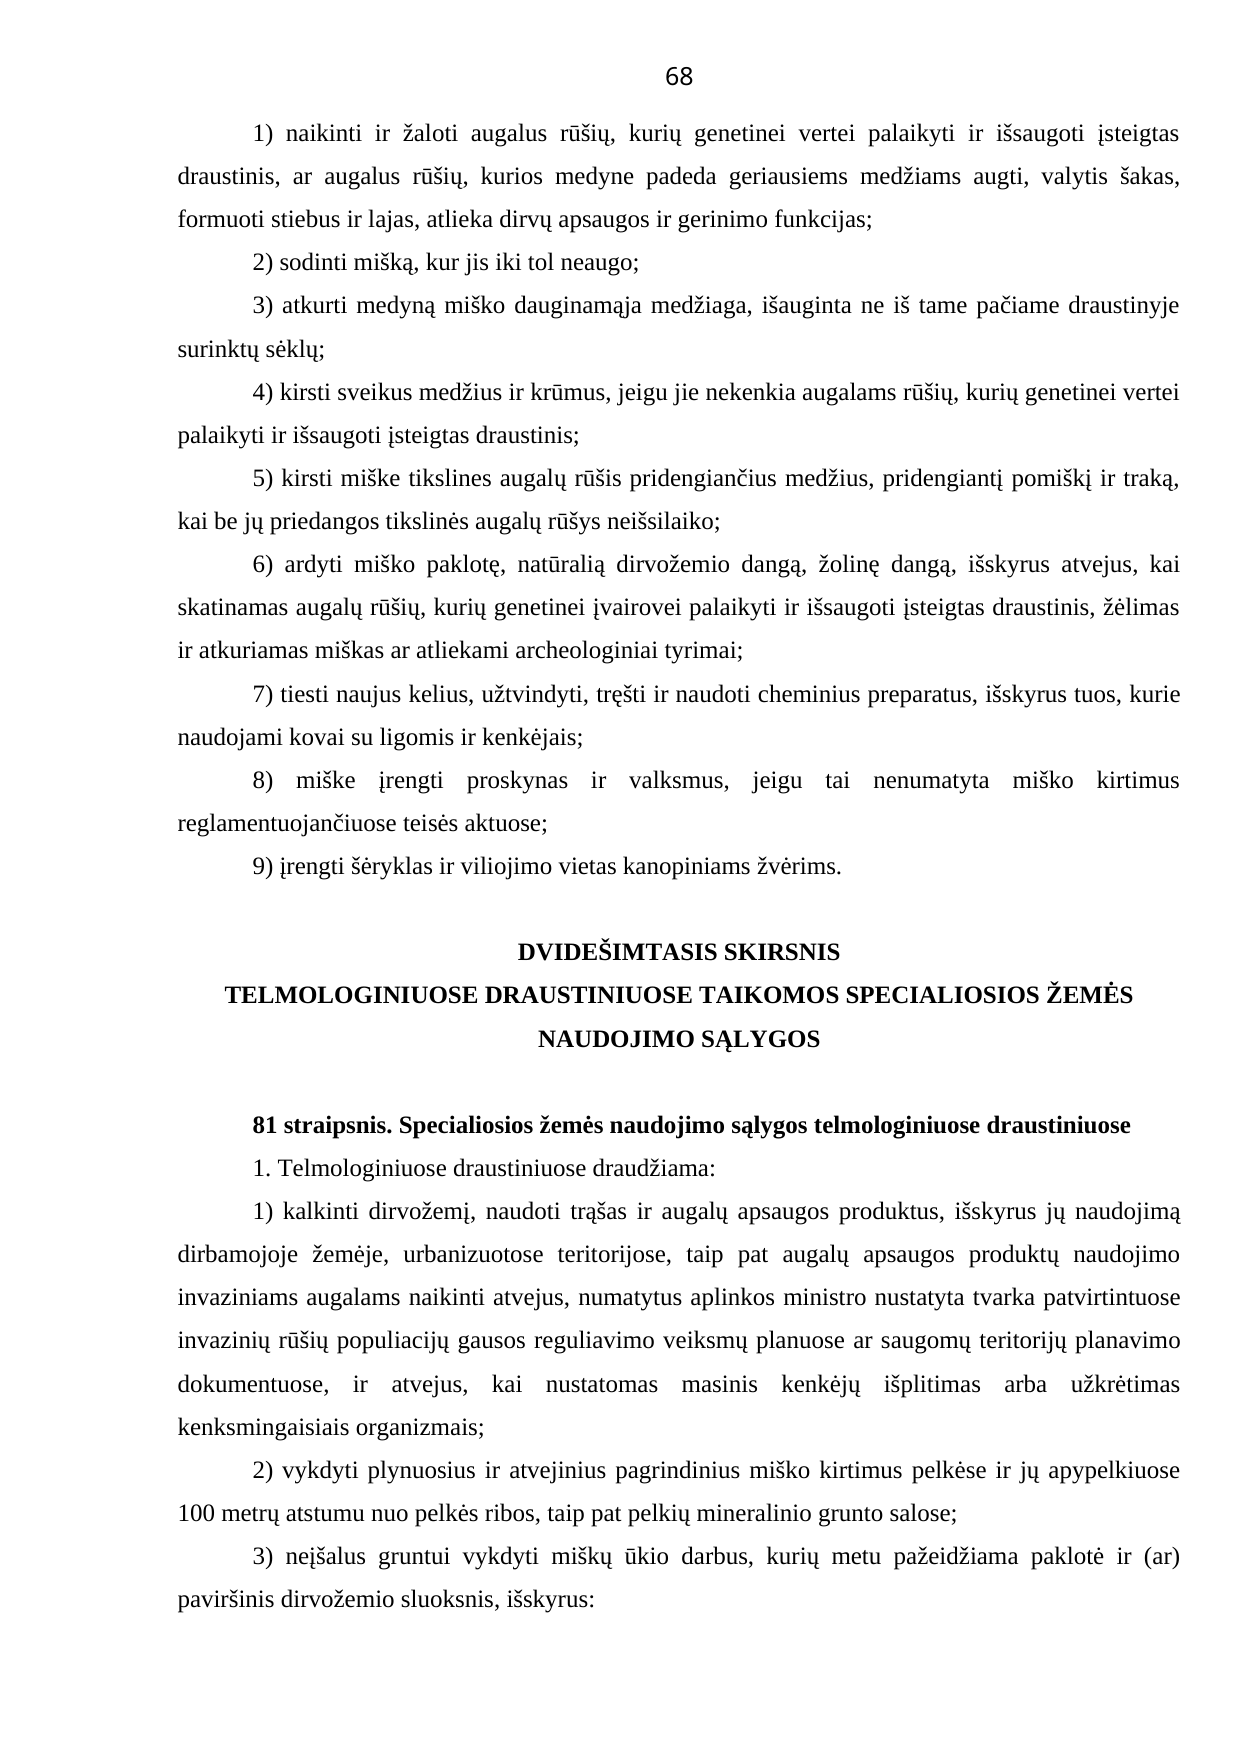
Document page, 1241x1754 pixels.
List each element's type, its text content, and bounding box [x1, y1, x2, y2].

text 5) kirsti miške tikslines augalų rūšis pridengiančius medžius, pridengiantį pomiškį ir traką, kai be jų priedangos tikslinės augalų rūšys neišsilaiko; [177, 463, 1181, 535]
text 9) įrengti šėryklas ir viliojimo vietas kanopiniams žvėrims. [177, 851, 1181, 880]
text 6) ardyti miško paklotę, natūralią dirvožemio dangą, žolinę dangą, išskyrus atvejus, kai skatinamas augalų rūšių, kurių genetinei įvairovei palaikyti ir išsaugoti įsteigtas draustinis, žėlimas ir atkuriamas miškas ar atliekami archeologiniai tyrimai; [177, 549, 1181, 664]
text 81 straipsnis. Specialiosios žemės naudojimo sąlygos telmologiniuose draustiniuose [177, 1110, 1181, 1139]
text DVIDEŠIMTASIS SKIRSNIS [177, 937, 1181, 966]
text 3) atkurti medyną miško dauginamąja medžiaga, išauginta ne iš tame pačiame draustinyje surinktų sėklų; [177, 291, 1181, 362]
text 3) neįšalus gruntui vykdyti miškų ūkio darbus, kurių metu pažeidžiama paklotė ir (ar) paviršinis dirvožemio sluoksnis, išskyrus: [177, 1541, 1181, 1613]
text 8) miške įrengti proskynas ir valksmus, jeigu tai nenumatyta miško kirtimus reglamentuojančiuose teisės aktuose; [177, 765, 1181, 837]
text 1) kalkinti dirvožemį, naudoti trąšas ir augalų apsaugos produktus, išskyrus jų naudojimą dirbamojoje žemėje, urbanizuotose teritorijose, taip pat augalų apsaugos produktų naudojimo invaziniams augalams naikinti atvejus, numatytus aplinkos ministro nustatyta tvarka patvirtintuose invazinių rūšių populiacijų gausos reguliavimo veiksmų planuose ar saugomų teritorijų planavimo dokumentuose, ir atvejus, kai nustatomas masinis kenkėjų išplitimas arba užkrėtimas kenksmingaisiais organizmais; [177, 1196, 1181, 1441]
text 4) kirsti sveikus medžius ir krūmus, jeigu jie nekenkia augalams rūšių, kurių genetinei vertei palaikyti ir išsaugoti įsteigtas draustinis; [177, 377, 1181, 449]
text 2) sodinti mišką, kur jis iki tol neaugo; [177, 247, 1181, 276]
text 1. Telmologiniuose draustiniuose draudžiama: [177, 1153, 1181, 1182]
text 1) naikinti ir žaloti augalus rūšių, kurių genetinei vertei palaikyti ir išsaugoti įsteigtas draustinis, ar augalus rūšių, kurios medyne padeda geriausiems medžiams augti, valytis šakas, formuoti stiebus ir lajas, atlieka dirvų apsaugos ir gerinimo funkcijas; [177, 118, 1181, 233]
text TELMOLOGINIUOSE DRAUSTINIUOSE TAIKOMOS SPECIALIOSIOS ŽEMĖS NAUDOJIMO SĄLYGOS [177, 981, 1181, 1052]
text 7) tiesti naujus kelius, užtvindyti, tręšti ir naudoti cheminius preparatus, išskyrus tuos, kurie naudojami kovai su ligomis ir kenkėjais; [177, 679, 1181, 751]
text 2) vykdyti plynuosius ir atvejinius pagrindinius miško kirtimus pelkėse ir jų apypelkiuose 100 metrų atstumu nuo pelkės ribos, taip pat pelkių mineralinio grunto salose; [177, 1455, 1181, 1527]
